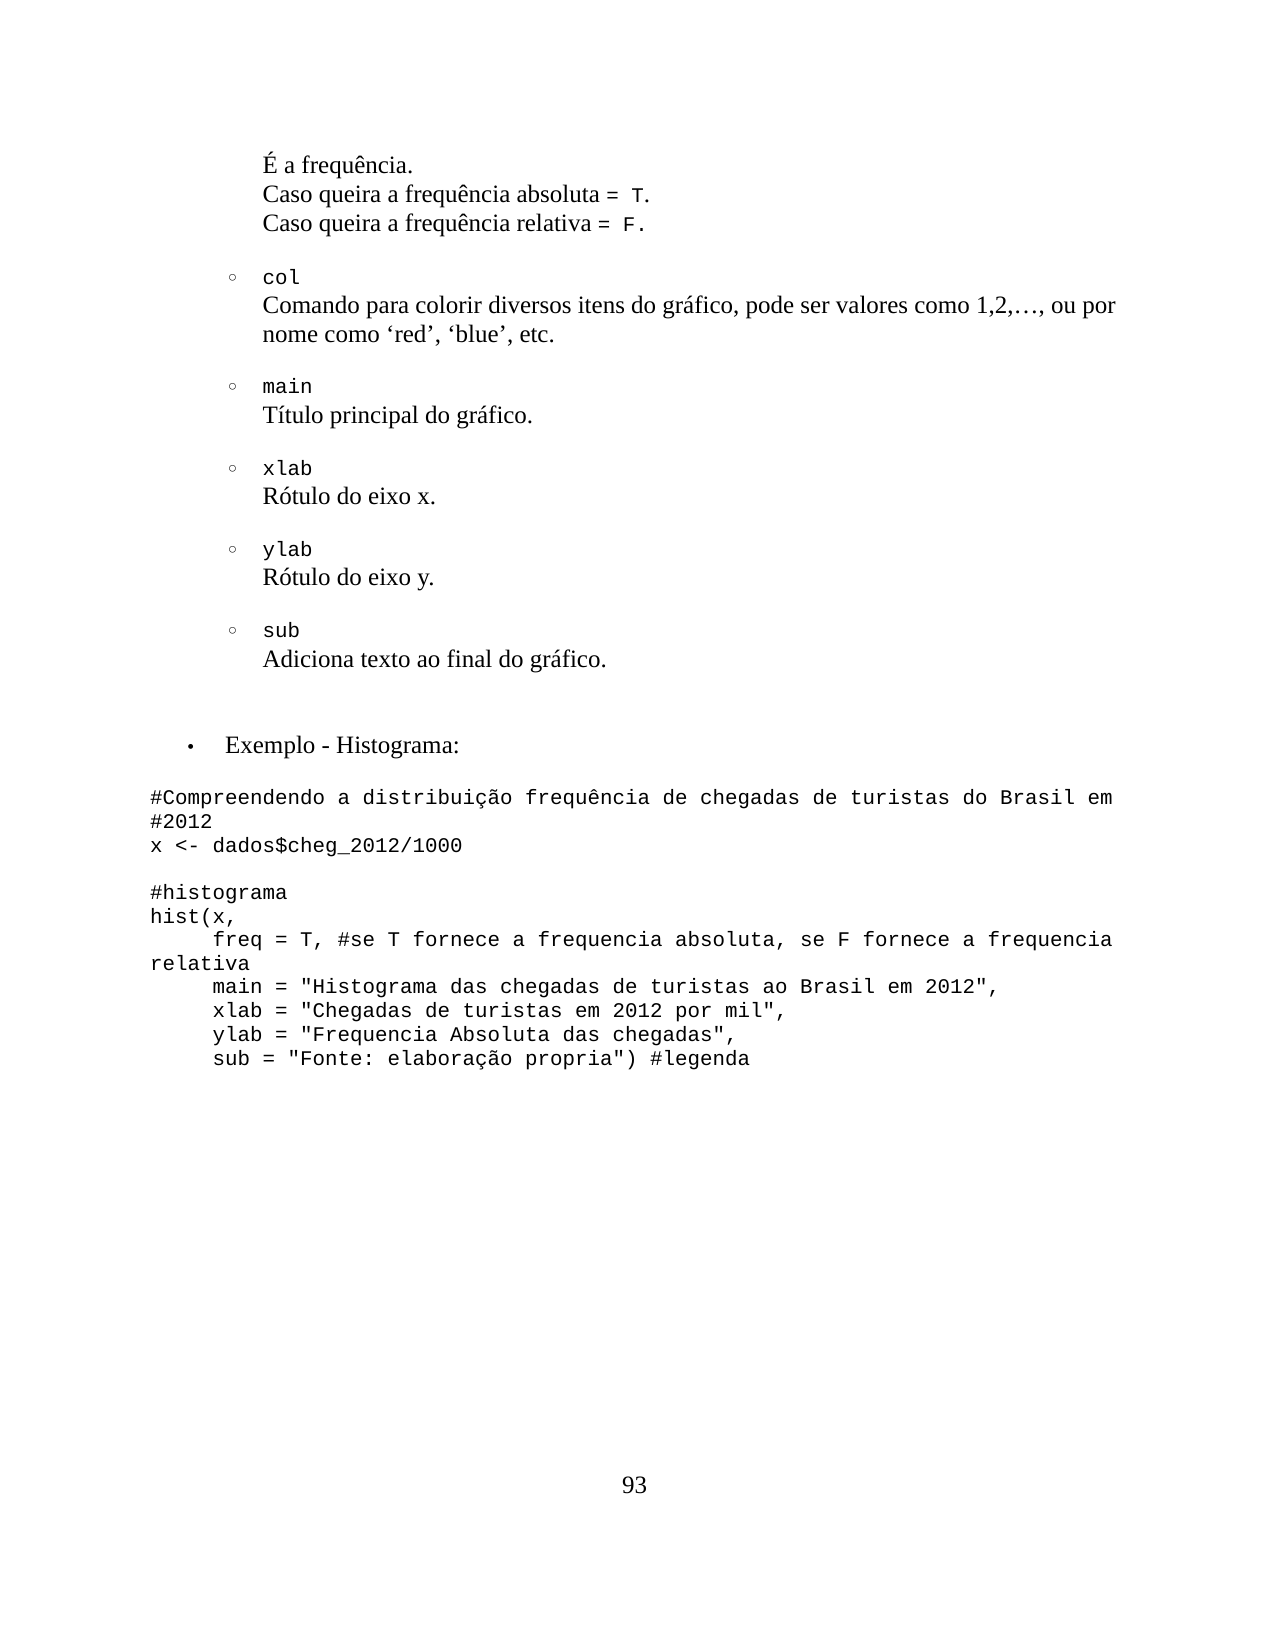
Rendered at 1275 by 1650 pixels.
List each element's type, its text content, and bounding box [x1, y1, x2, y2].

text #histograma [150, 882, 1125, 906]
list main Título principal do gráfico. [225, 377, 1125, 458]
text x <- dados$cheg_2012/1000 [150, 835, 1125, 858]
text #2012 [150, 811, 1125, 835]
list sub Adiciona texto ao final do gráfico. [225, 620, 1125, 701]
list col Comando para colorir diversos itens do gráfico, pode ser valores como 1,2,…, ou por nome como ‘red’, ‘blue’, etc. [225, 267, 1125, 377]
list Exemplo - Histograma: [187, 730, 1125, 787]
text hist(x, [150, 906, 1125, 929]
text main = "Histograma das chegadas de turistas ao Brasil em 2012", [150, 977, 1125, 1000]
list xlab Rótulo do eixo x. [225, 458, 1125, 539]
text freq = T, #se T fornece a frequencia absoluta, se F fornece a frequencia relativa [150, 929, 1125, 977]
list freq É a frequência. Caso queira a frequência absoluta = T. Caso queira a frequência relativa = F. [225, 150, 1125, 267]
text #Compreendendo a distribuição frequência de chegadas de turistas do Brasil em [150, 787, 1125, 811]
text xlab = "Chegadas de turistas em 2012 por mil", [150, 1000, 1125, 1024]
text sub = "Fonte: elaboração propria") #legenda [150, 1047, 1125, 1071]
list ylab Rótulo do eixo y. [225, 539, 1125, 620]
text ylab = "Frequencia Absoluta das chegadas", [150, 1024, 1125, 1047]
